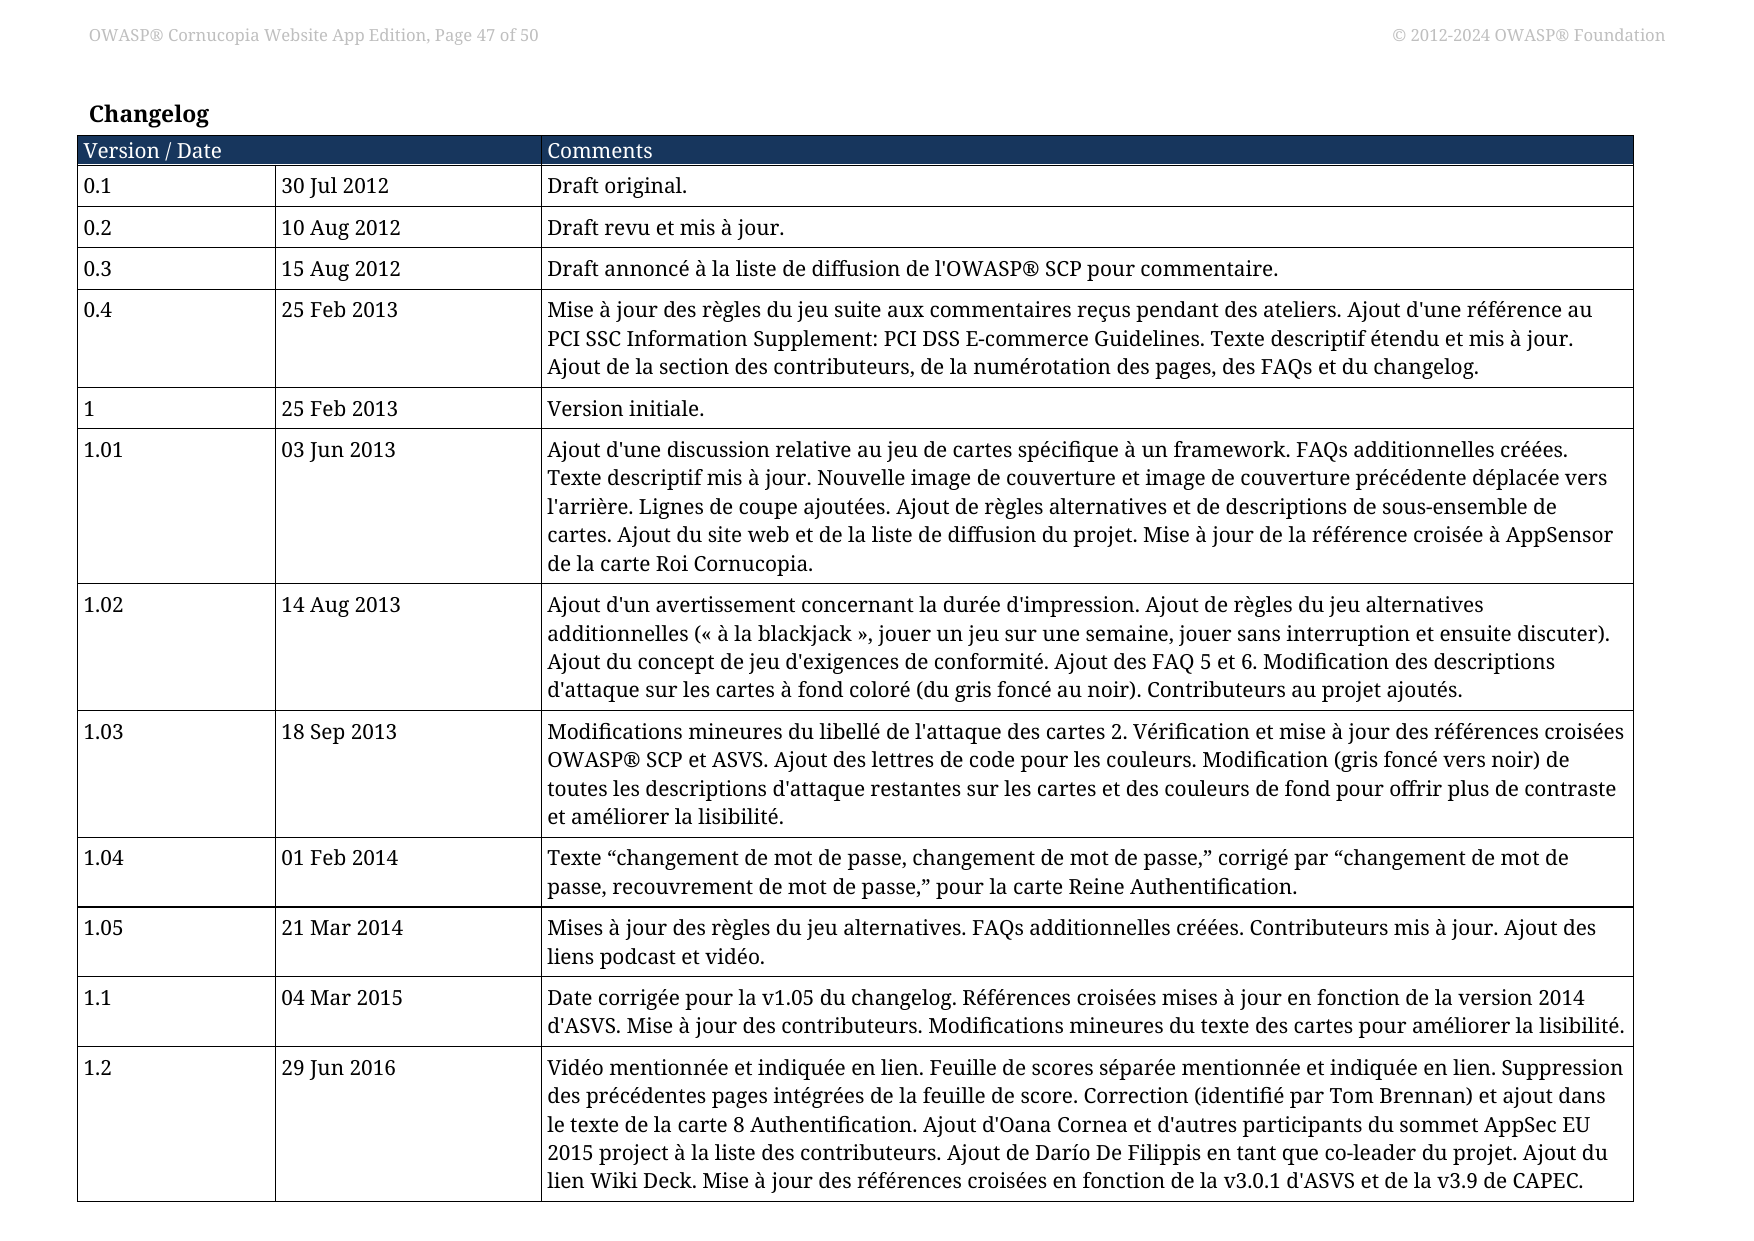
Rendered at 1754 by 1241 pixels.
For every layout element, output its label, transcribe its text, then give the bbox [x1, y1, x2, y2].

table_cell 1.03 [78, 711, 275, 837]
table_cell Ajout d'une discussion relative au jeu de cartes spécifique à un framework. FAQs additionnelles créées. Texte descriptif mis à jour. Nouvelle image de couverture et image de couverture précédente déplacée vers l'arrière. Lignes de coupe ajoutées. Ajout de règles alternatives et de descriptions de sous-ensemble de cartes. Ajout du site web et de la liste de diffusion du projet. Mise à jour de la référence croisée à AppSensor de la carte Roi Cornucopia. [542, 429, 1633, 583]
table_cell 1.05 [78, 908, 275, 976]
table_cell 1.2 [78, 1047, 275, 1201]
table_cell Draft annoncé à la liste de diffusion de l'OWASP® SCP pour commentaire. [542, 248, 1633, 288]
table_cell Ajout d'un avertissement concernant la durée d'impression. Ajout de règles du jeu alternatives additionnelles (« à la blackjack », jouer un jeu sur une semaine, jouer sans interruption et ensuite discuter). Ajout du concept de jeu d'exigences de conformité. Ajout des FAQ 5 et 6. Modification des descriptions d'attaque sur les cartes à fond coloré (du gris foncé au noir). Contributeurs au projet ajoutés. [542, 584, 1633, 710]
text Changelog [89, 97, 1665, 129]
table_cell 0.2 [78, 207, 275, 247]
table_cell 25 Feb 2013 [276, 388, 541, 428]
table_cell 15 Aug 2012 [276, 248, 541, 288]
table_cell 01 Feb 2014 [276, 838, 541, 906]
table_cell 21 Mar 2014 [276, 908, 541, 976]
table_cell Date corrigée pour la v1.05 du changelog. Références croisées mises à jour en fonction de la version 2014 d'ASVS. Mise à jour des contributeurs. Modifications mineures du texte des cartes pour améliorer la lisibilité. [542, 977, 1633, 1046]
table_cell 1.04 [78, 838, 275, 906]
table_cell 10 Aug 2012 [276, 207, 541, 247]
table_cell 0.3 [78, 248, 275, 288]
table_cell 03 Jun 2013 [276, 429, 541, 583]
table_cell 29 Jun 2016 [276, 1047, 541, 1201]
table_cell Mises à jour des règles du jeu alternatives. FAQs additionnelles créées. Contributeurs mis à jour. Ajout des liens podcast et vidéo. [542, 908, 1633, 976]
table_cell 0.1 [78, 166, 275, 206]
table_cell 25 Feb 2013 [276, 290, 541, 387]
table_cell Mise à jour des règles du jeu suite aux commentaires reçus pendant des ateliers. Ajout d'une référence au PCI SSC Information Supplement: PCI DSS E-commerce Guidelines. Texte descriptif étendu et mis à jour. Ajout de la section des contributeurs, de la numérotation des pages, des FAQs et du changelog. [542, 290, 1633, 387]
table_cell Vidéo mentionnée et indiquée en lien. Feuille de scores séparée mentionnée et indiquée en lien. Suppression des précédentes pages intégrées de la feuille de score. Correction (identifié par Tom Brennan) et ajout dans le texte de la carte 8 Authentification. Ajout d'Oana Cornea et d'autres participants du sommet AppSec EU 2015 project à la liste des contributeurs. Ajout de Darío De Filippis en tant que co-leader du projet. Ajout du lien Wiki Deck. Mise à jour des références croisées en fonction de la v3.0.1 d'ASVS et de la v3.9 de CAPEC. [542, 1047, 1633, 1201]
table_cell 14 Aug 2013 [276, 584, 541, 710]
table_cell Draft revu et mis à jour. [542, 207, 1633, 247]
table_cell 1.01 [78, 429, 275, 583]
table_header Version / Date [78, 136, 541, 164]
table_cell Version initiale. [542, 388, 1633, 428]
table_cell 0.4 [78, 290, 275, 387]
table_cell 18 Sep 2013 [276, 711, 541, 837]
table_cell 1.02 [78, 584, 275, 710]
table_cell Modifications mineures du libellé de l'attaque des cartes 2. Vérification et mise à jour des références croisées OWASP® SCP et ASVS. Ajout des lettres de code pour les couleurs. Modification (gris foncé vers noir) de toutes les descriptions d'attaque restantes sur les cartes et des couleurs de fond pour offrir plus de contraste et améliorer la lisibilité. [542, 711, 1633, 837]
table_cell 04 Mar 2015 [276, 977, 541, 1046]
table_cell 1 [78, 388, 275, 428]
table_cell Draft original. [542, 166, 1633, 206]
table_cell 1.1 [78, 977, 275, 1046]
table_cell Texte “changement de mot de passe, changement de mot de passe,” corrigé par “changement de mot de passe, recouvrement de mot de passe,” pour la carte Reine Authentification. [542, 838, 1633, 906]
table_header Comments [542, 136, 1633, 164]
table_cell 30 Jul 2012 [276, 166, 541, 206]
